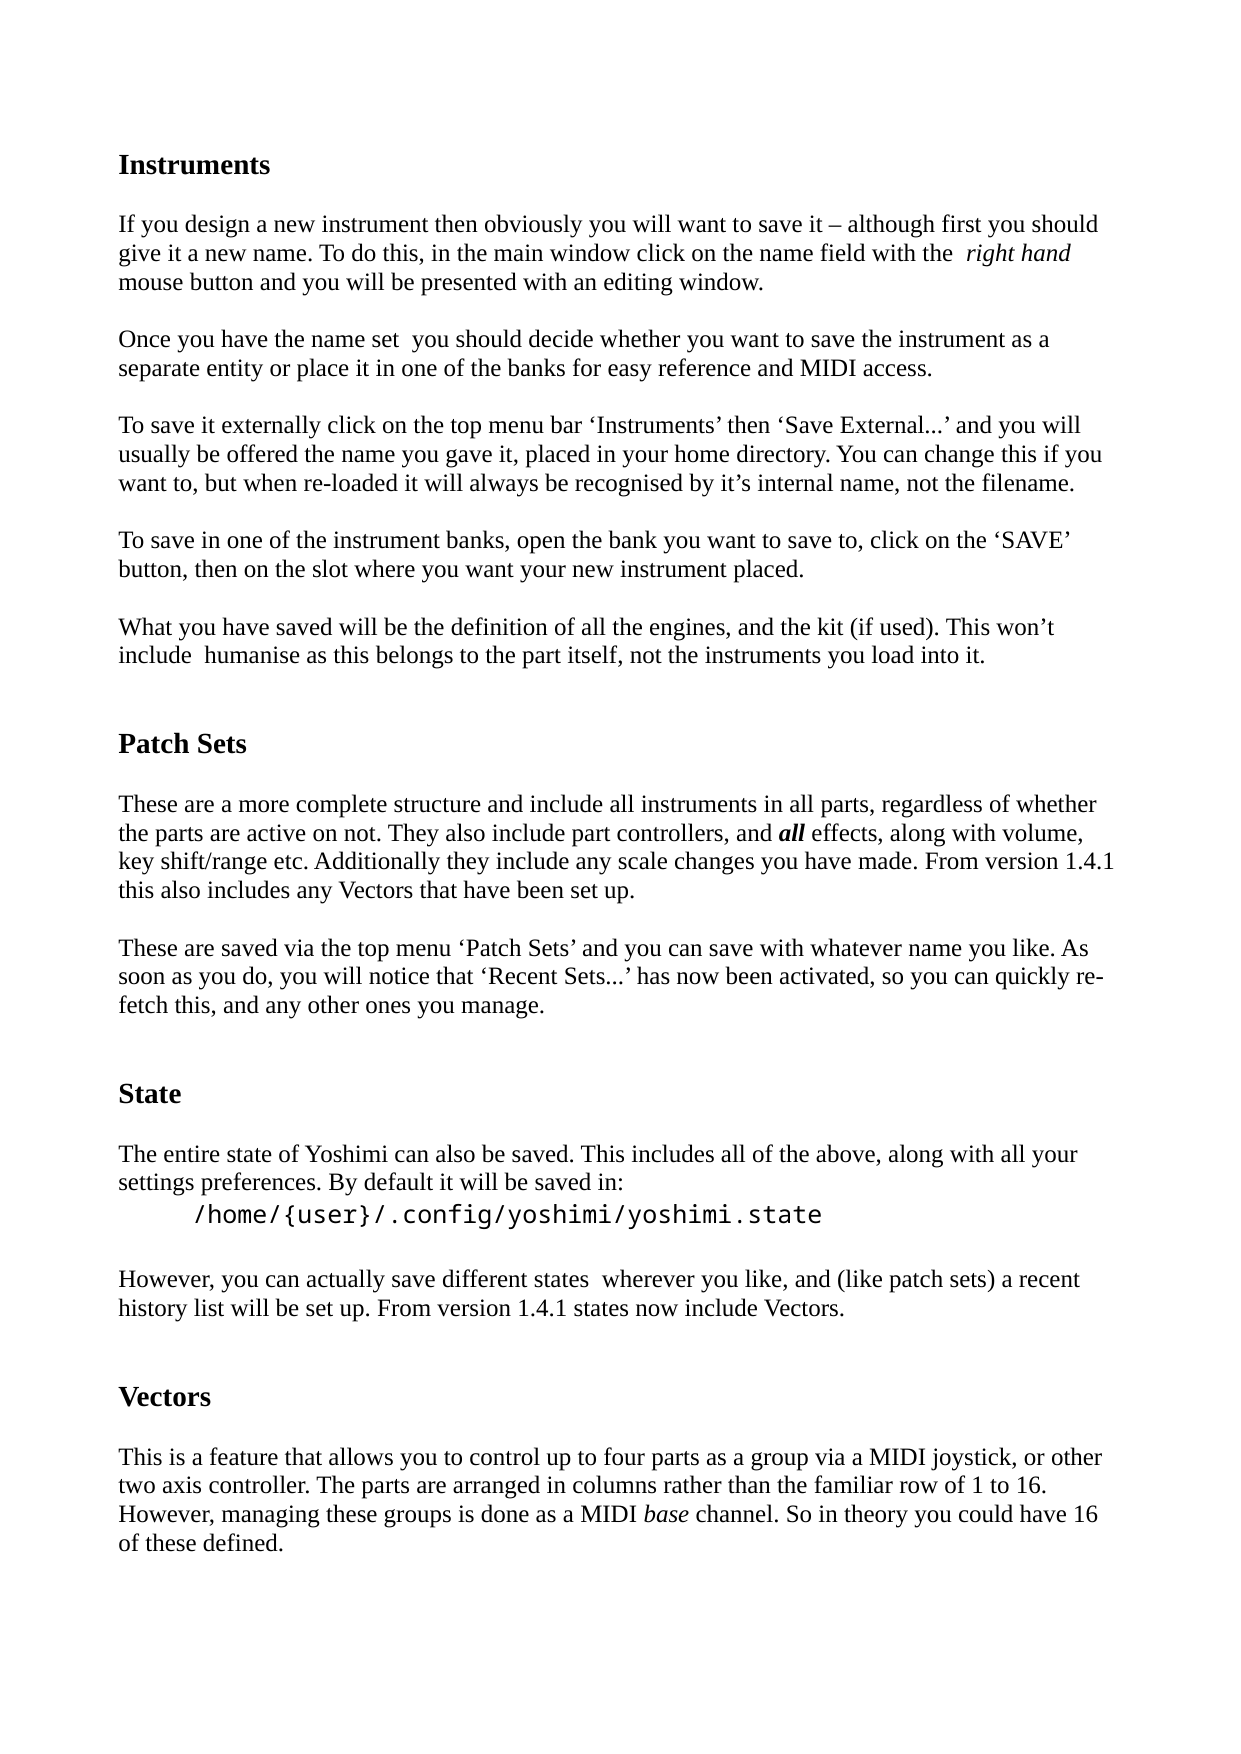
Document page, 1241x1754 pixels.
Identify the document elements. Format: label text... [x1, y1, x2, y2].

text This is a feature that allows you to control up to four parts as a group via a MIDI joystick, or other two axis controller. The parts are arranged in columns rather than the familiar row of 1 to 16. However, managing these groups is done as a MIDI base channel. So in theory you could have 16 of these defined. [118, 1442, 1122, 1557]
text To save it externally click on the top menu bar ‘Instruments’ then ‘Save External...’ and you will usually be offered the name you gave it, placed in your home directory. You can change this if you want to, but when re-loaded it will always be recognised by it’s internal name, not the filename. [118, 410, 1122, 497]
text These are saved via the top menu ‘Patch Sets’ and you can save with whatever name you like. As soon as you do, you will notice that ‘Recent Sets...’ has now been activated, so you can quickly re-fetch this, and any other ones you manage. [118, 933, 1122, 1019]
text State [118, 1076, 1122, 1110]
text Vectors [118, 1379, 1122, 1413]
text To save in one of the instrument banks, open the bank you want to save to, click on the ‘SAVE’ button, then on the slot where you want your new instrument placed. [118, 525, 1122, 583]
text These are a more complete structure and include all instruments in all parts, regardless of whether the parts are active on not. They also include part controllers, and all effects, along with volume, key shift/range etc. Additionally they include any scale changes you have made. From version 1.4.1 this also includes any Vectors that have been set up. [118, 789, 1122, 904]
text What you have saved will be the definition of all the engines, and the kit (if used). This won’t include humanise as this belongs to the part itself, not the instruments you load into it. [118, 612, 1122, 669]
text Once you have the name set you should decide whether you want to save the instrument as a separate entity or place it in one of the banks for easy reference and MIDI access. [118, 324, 1122, 382]
text Patch Sets [118, 727, 1122, 760]
text The entire state of Yoshimi can also be saved. This includes all of the above, along with all your settings preferences. By default it will be saved in: [118, 1139, 1122, 1196]
text If you design a new instrument then obviously you will want to save it – although first you should give it a new name. To do this, in the main window click on the name field with the right hand mouse button and you will be presented with an editing window. [118, 209, 1122, 295]
text /home/{user}/.config/yoshimi/yoshimi.state [118, 1196, 1122, 1230]
text However, you can actually save different states wherever you like, and (like patch sets) a recent history list will be set up. From version 1.4.1 states now include Vectors. [118, 1264, 1122, 1322]
text Instruments [118, 147, 1122, 180]
